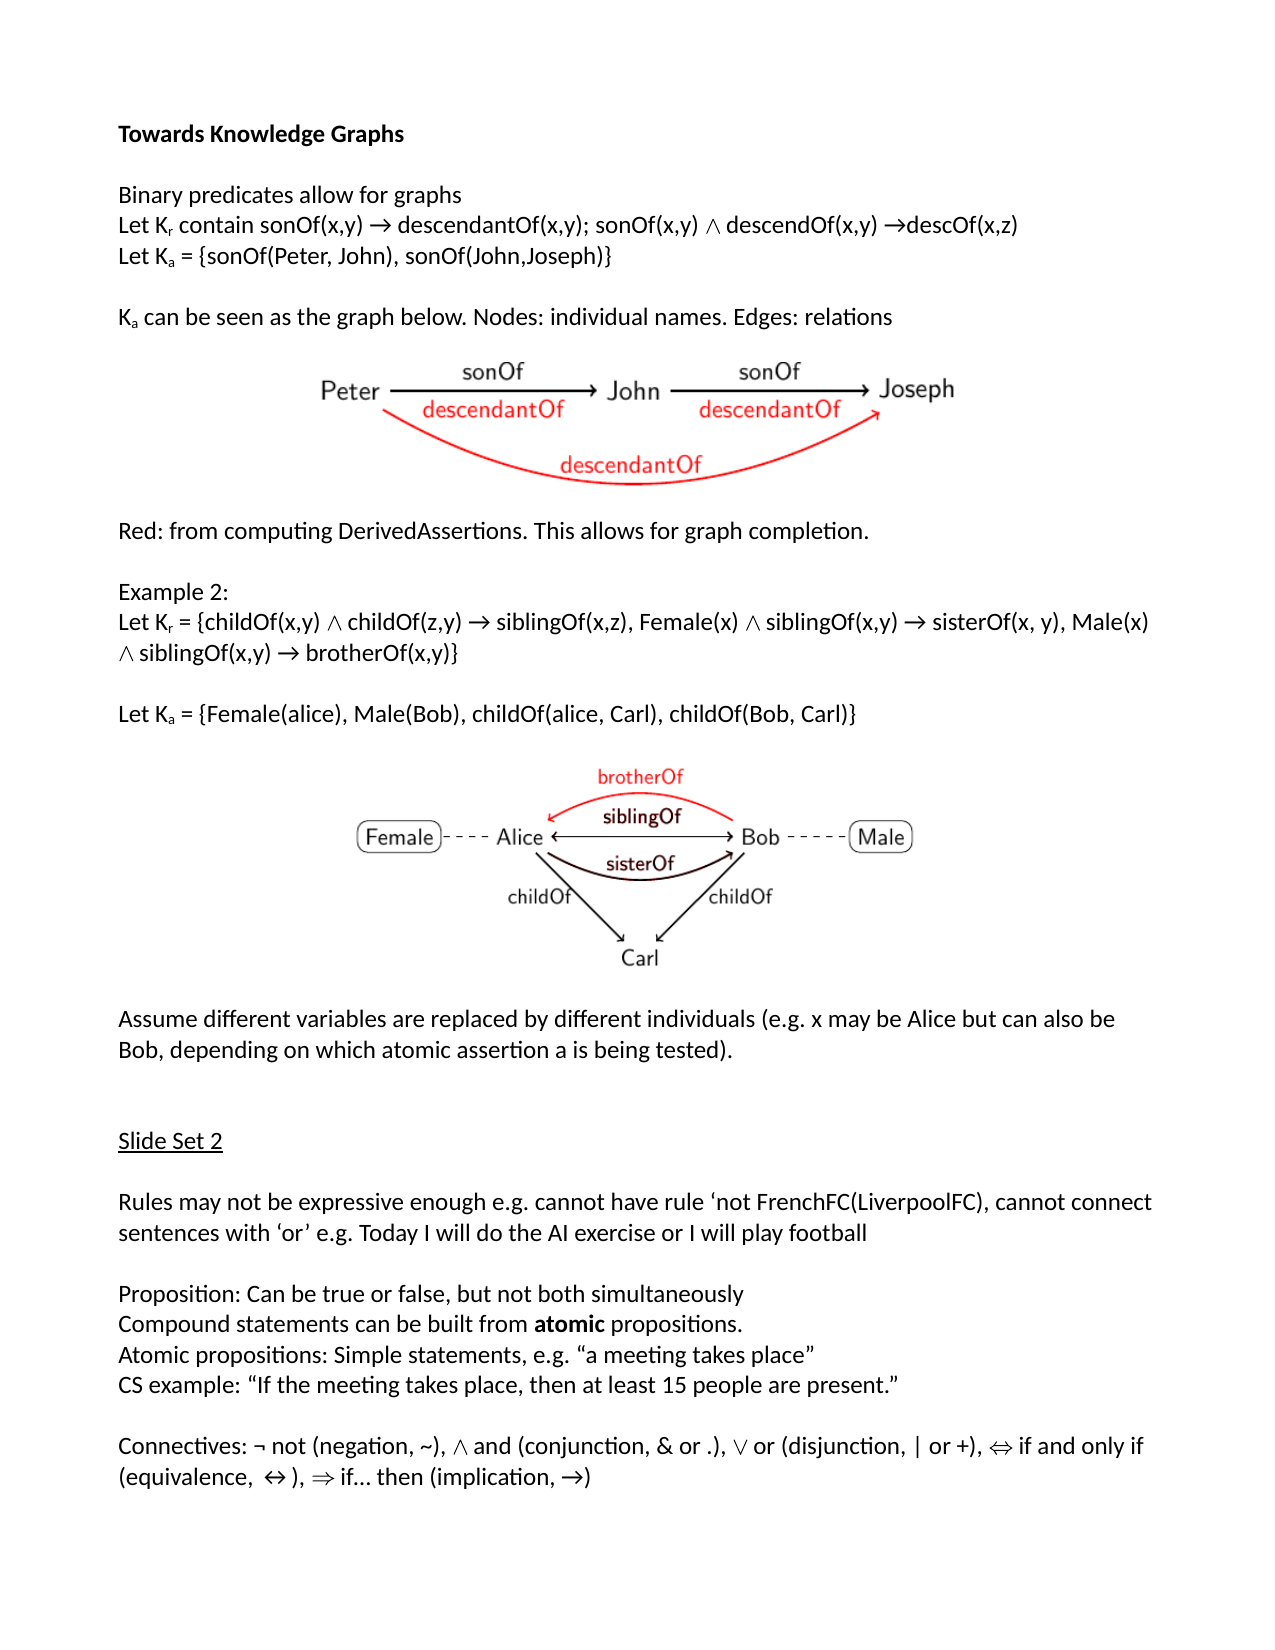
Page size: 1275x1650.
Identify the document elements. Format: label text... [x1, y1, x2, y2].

text Compound statements can be built from atomic propositions. [118, 1308, 1157, 1339]
text CS example: “If the meeting takes place, then at least 15 people are present.” [118, 1369, 1157, 1400]
text Red: from computing DerivedAssertions. This allows for graph completion. [118, 515, 1157, 545]
text Ka can be seen as the graph below. Nodes: individual names. Edges: relations [118, 301, 1157, 332]
text Atomic propositions: Simple statements, e.g. “a meeting takes place” [118, 1339, 1157, 1369]
text Let Kr contain sonOf(x,y) → descendantOf(x,y); sonOf(x,y) descendOf(x,y) →descOf(x,z) [118, 210, 1157, 240]
text Let Kr = {childOf(x,y) childOf(z,y) → siblingOf(x,z), Female(x) siblingOf(x,y) → sisterOf(x, y), Male(x) siblingOf(x,y) → brotherOf(x,y)} [118, 606, 1157, 667]
text Binary predicates allow for graphs [118, 179, 1157, 210]
text Example 2: [118, 576, 1157, 606]
text Towards Knowledge Graphs [118, 118, 1157, 149]
text Connectives: ¬ not (negation, ~), and (conjunction, & or .), or (disjunction, | or +), if and only if (equivalence, ↔), if… then (implication, →) [118, 1431, 1157, 1492]
text Assume different variables are replaced by different individuals (e.g. x may be Alice but can also be Bob, depending on which atomic assertion a is being tested). [118, 1003, 1157, 1064]
text Rules may not be expressive enough e.g. cannot have rule ‘not FrenchFC(LiverpoolFC), cannot connect sentences with ‘or’ e.g. Today I will do the AI exercise or I will play football [118, 1186, 1157, 1247]
text Let Ka = {Female(alice), Male(Bob), childOf(alice, Carl), childOf(Bob, Carl)} [118, 698, 1157, 728]
text Slide Set 2 [118, 1125, 1157, 1156]
text Proposition: Can be true or false, but not both simultaneously [118, 1278, 1157, 1308]
text Let Ka = {sonOf(Peter, John), sonOf(John,Joseph)} [118, 240, 1157, 271]
picture [350, 759, 925, 972]
picture [314, 362, 961, 488]
